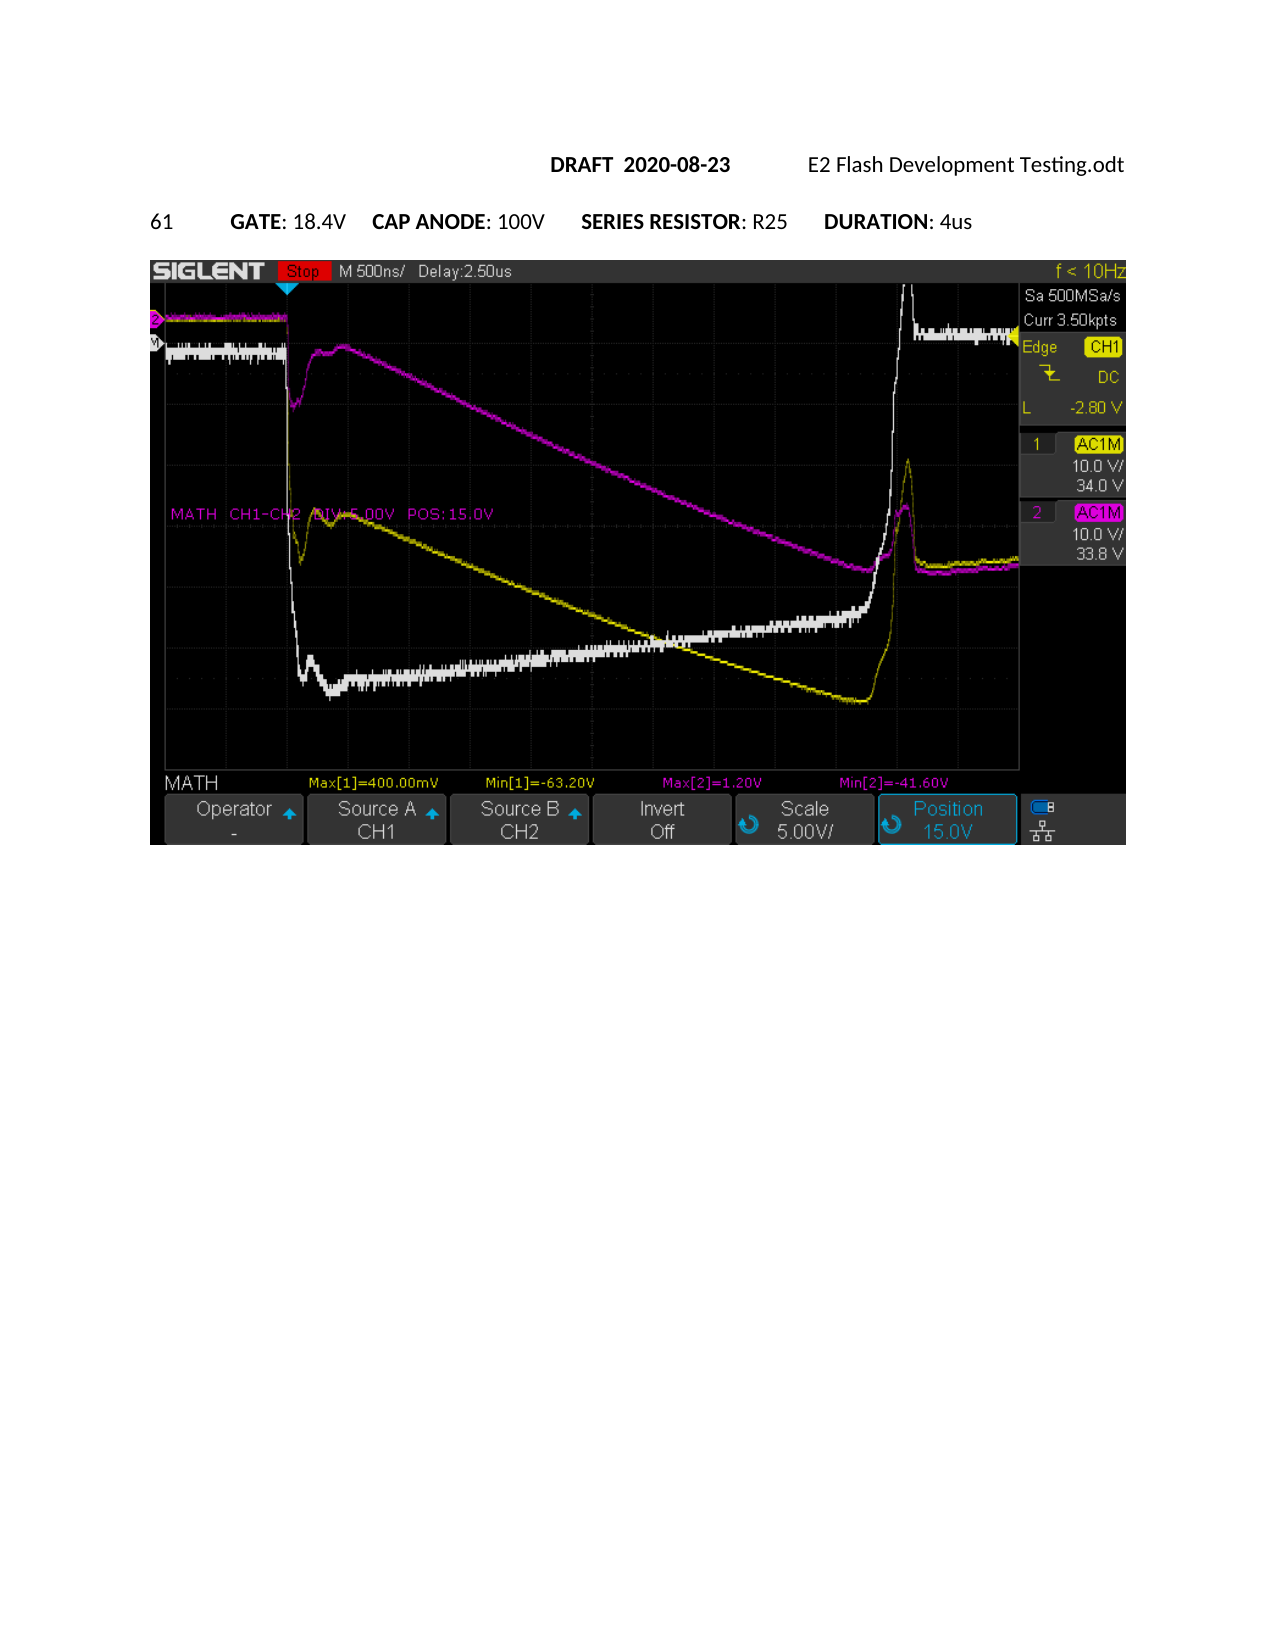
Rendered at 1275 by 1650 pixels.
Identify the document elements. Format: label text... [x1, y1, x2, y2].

picture [150, 260, 1126, 845]
picture [880, 796, 1015, 843]
text 61 GATE: 18.4V CAP ANODE: 100V SERIES RESISTOR: R25 DURATION: 4us [150, 207, 1125, 236]
